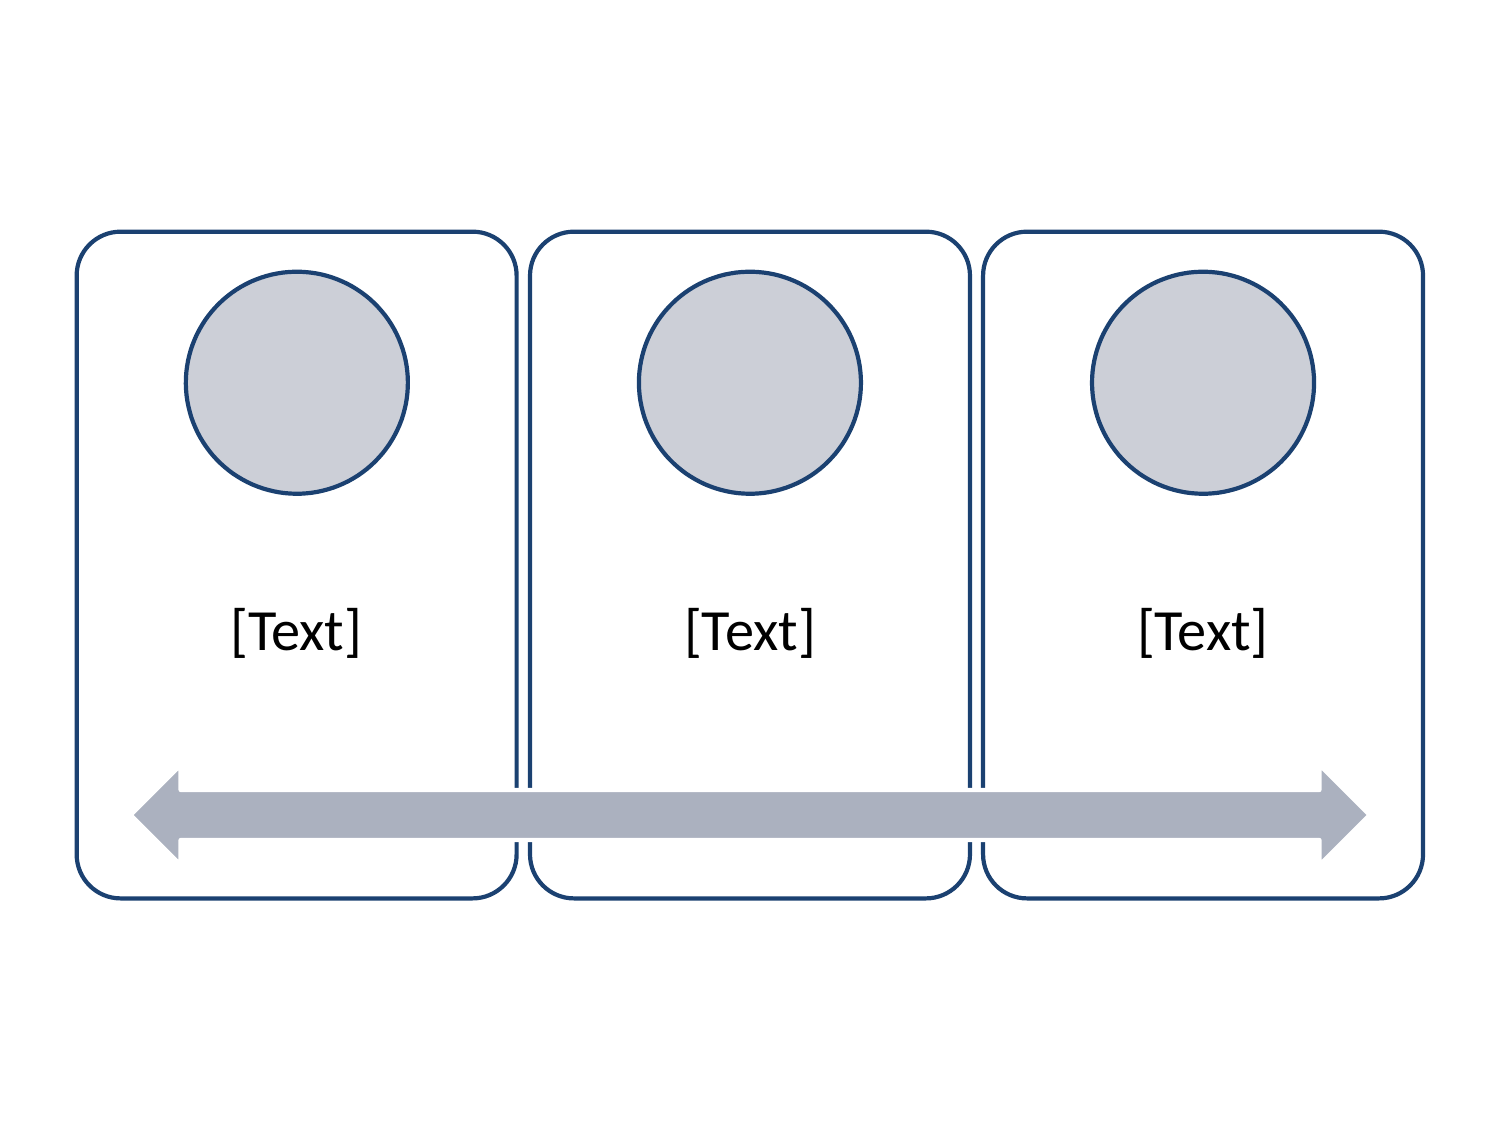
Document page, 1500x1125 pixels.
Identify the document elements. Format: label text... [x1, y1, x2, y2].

text_box [185, 271, 408, 494]
text_box [1092, 271, 1315, 494]
text_box [638, 271, 861, 494]
text_box [Text] [983, 231, 1424, 899]
text_box [Text] [530, 231, 970, 789]
text_box [Text] [530, 841, 970, 899]
text_box [130, 765, 1370, 866]
text_box [Text] [76, 231, 517, 899]
